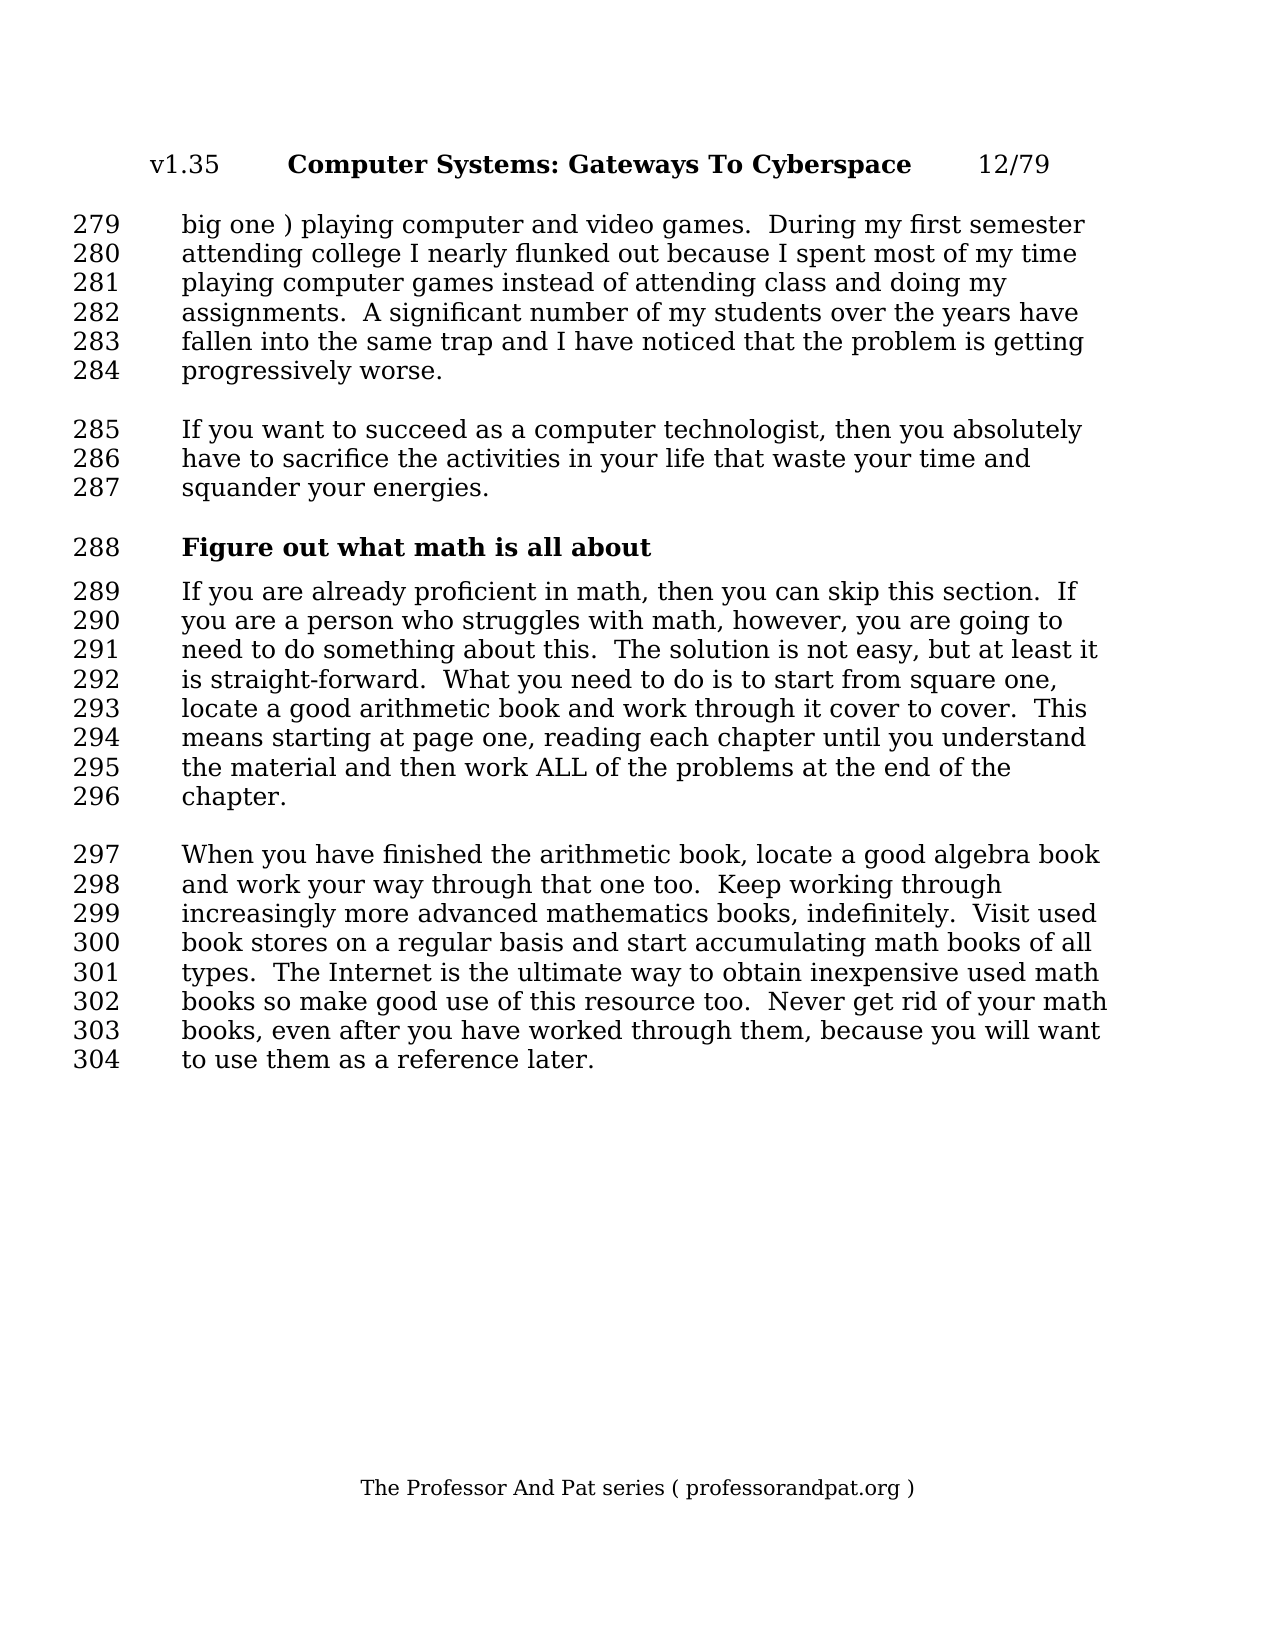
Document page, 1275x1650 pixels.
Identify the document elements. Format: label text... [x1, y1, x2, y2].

text If you are already proficient in math, then you can skip this section. If you are a person who struggles with math, however, you are going to need to do something about this. The solution is not easy, but at least it is straight-forward. What you need to do is to start from square one, locate a good arithmetic book and work through it cover to cover. This means starting at page one, reading each chapter until you understand the material and then work ALL of the problems at the end of the chapter. [181, 577, 1125, 811]
subtitle Figure out what math is all about [181, 533, 1125, 562]
text When you have finished the arithmetic book, locate a good algebra book and work your way through that one too. Keep working through increasingly more advanced mathematics books, indefinitely. Visit used book stores on a regular basis and start accumulating math books of all types. The Internet is the ultimate way to obtain inexpensive used math books so make good use of this resource too. Never get rid of your math books, even after you have worked through them, because you will want to use them as a reference later. [181, 841, 1125, 1075]
text big one ) playing computer and video games. During my first semester attending college I nearly flunked out because I spent most of my time playing computer games instead of attending class and doing my assignments. A significant number of my students over the years have fallen into the same trap and I have noticed that the problem is getting progressively worse. [181, 210, 1125, 386]
text If you want to succeed as a computer technologist, then you absolutely have to sacrifice the activities in your life that waste your time and squander your energies. [181, 415, 1125, 503]
